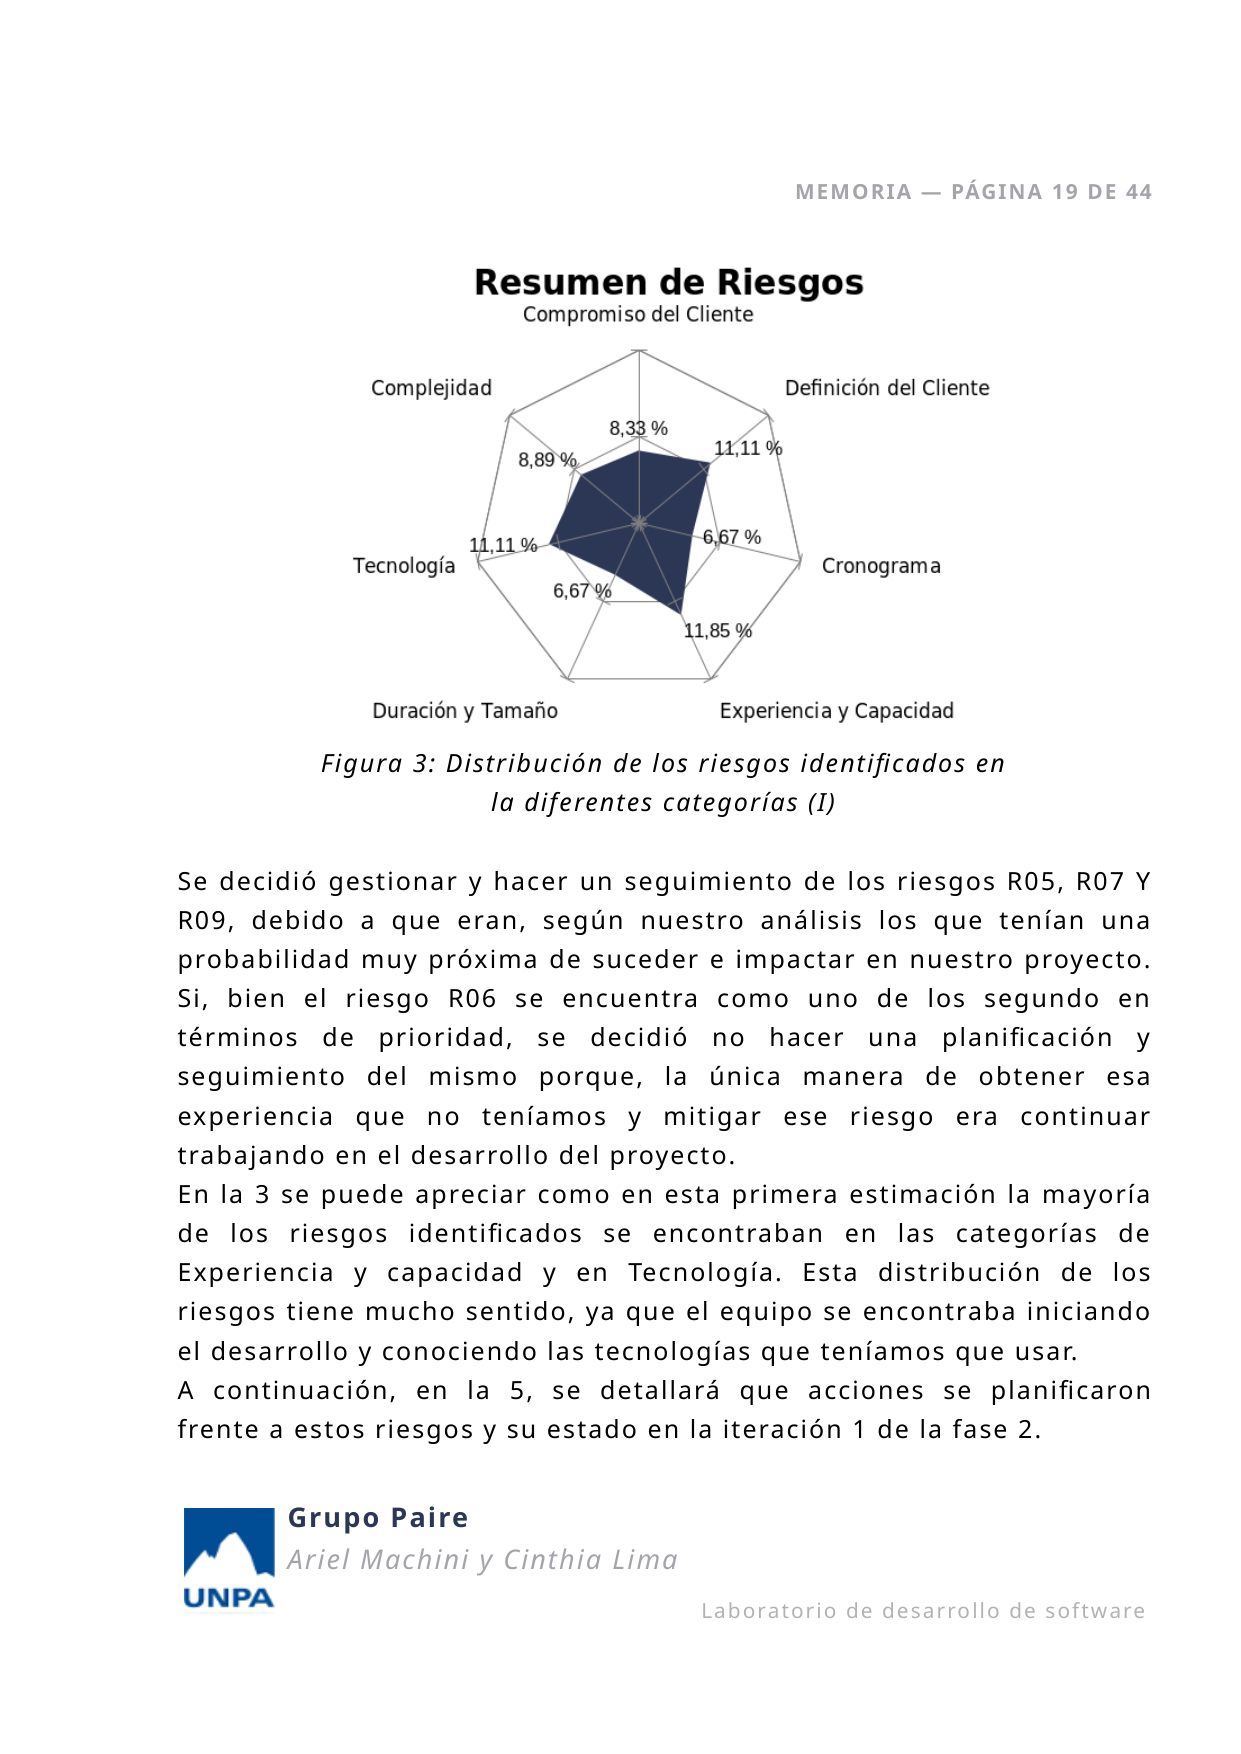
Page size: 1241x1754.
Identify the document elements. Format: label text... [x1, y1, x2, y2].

text En la 3 se puede apreciar como en esta primera estimación la mayoría de los riesgos identificados se encontraban en las categorías de Experiencia y capacidad y en Tecnología. Esta distribución de los riesgos tiene mucho sentido, ya que el equipo se encontraba iniciando el desarrollo y conociendo las tecnologías que teníamos que usar. [177, 1176, 1152, 1367]
text A continuación, en la 5, se detallará que acciones se planificaron frente a estos riesgos y su estado en la iteración 1 de la fase 2. [177, 1372, 1152, 1446]
picture [310, 247, 1019, 734]
text Figura 3: Distribución de los riesgos identificados en la diferentes categorías (I) [310, 734, 1019, 819]
text Se decidió gestionar y hacer un seguimiento de los riesgos R05, R07 Y R09, debido a que eran, según nuestro análisis los que tenían una probabilidad muy próxima de suceder e impactar en nuestro proyecto. Si, bien el riesgo R06 se encuentra como uno de los segundo en términos de prioridad, se decidió no hacer una planificación y seguimiento del mismo porque, la única manera de obtener esa experiencia que no teníamos y mitigar ese riesgo era continuar trabajando en el desarrollo del proyecto. [177, 863, 1152, 1171]
picture [184, 1508, 275, 1614]
